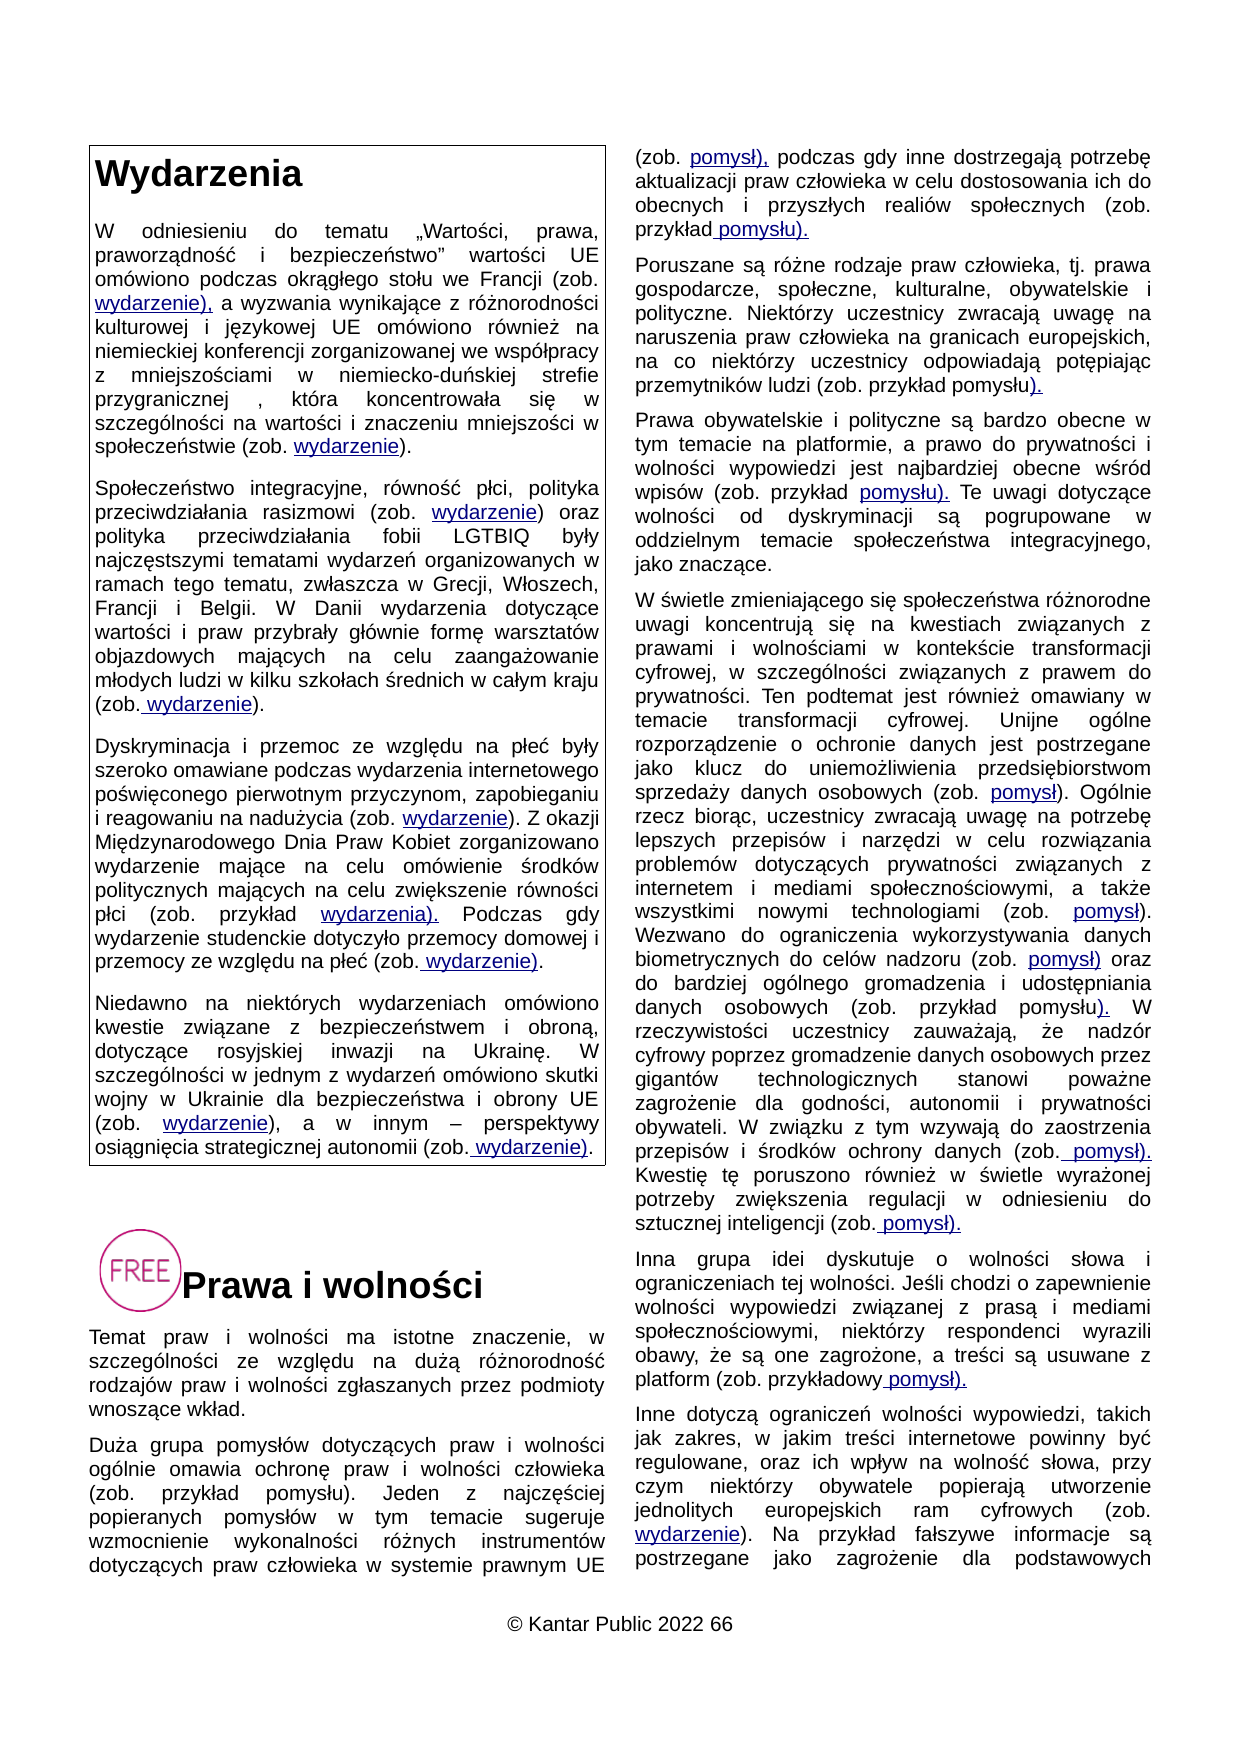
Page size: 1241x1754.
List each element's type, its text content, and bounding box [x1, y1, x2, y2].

text Niedawno na niektórych wydarzeniach omówiono kwestie związane z bezpieczeństwem i obroną, dotyczące rosyjskiej inwazji na Ukrainę. W szczególności w jednym z wydarzeń omówiono skutki wojny w Ukrainie dla bezpieczeństwa i obrony UE (zob. wydarzenie), a w innym – perspektywy osiągnięcia strategicznej autonomii (zob. wydarzenie). [90, 985, 605, 1165]
picture [99, 1229, 182, 1312]
text Inna grupa idei dyskutuje o wolności słowa i ograniczeniach tej wolności. Jeśli chodzi o zapewnienie wolności wypowiedzi związanej z prasą i mediami społecznościowymi, niektórzy respondenci wyrazili obawy, że są one zagrożone, a treści są usuwane z platform (zob. przykładowy pomysł). [635, 1247, 1152, 1390]
text Dyskryminacja i przemoc ze względu na płeć były szeroko omawiane podczas wydarzenia internetowego poświęconego pierwotnym przyczynom, zapobieganiu i reagowaniu na nadużycia (zob. wydarzenie). Z okazji Międzynarodowego Dnia Praw Kobiet zorganizowano wydarzenie mające na celu omówienie środków politycznych mających na celu zwiększenie równości płci (zob. przykład wydarzenia). Podczas gdy wydarzenie studenckie dotyczyło przemocy domowej i przemocy ze względu na płeć (zob. wydarzenie). [90, 728, 605, 979]
subtitle Wydarzenia [90, 146, 605, 200]
text Poruszane są różne rodzaje praw człowieka, tj. prawa gospodarcze, społeczne, kulturalne, obywatelskie i polityczne. Niektórzy uczestnicy zwracają uwagę na naruszenia praw człowieka na granicach europejskich, na co niektórzy uczestnicy odpowiadają potępiając przemytników ludzi (zob. przykład pomysłu). [635, 253, 1152, 396]
text Społeczeństwo integracyjne, równość płci, polityka przeciwdziałania rasizmowi (zob. wydarzenie) oraz polityka przeciwdziałania fobii LGTBIQ były najczęstszymi tematami wydarzeń organizowanych w ramach tego tematu, zwłaszcza w Grecji, Włoszech, Francji i Belgii. W Danii wydarzenia dotyczące wartości i praw przybrały głównie formę warsztatów objazdowych mających na celu zaangażowanie młodych ludzi w kilku szkołach średnich w całym kraju (zob. wydarzenie). [90, 470, 605, 722]
text Prawa obywatelskie i polityczne są bardzo obecne w tym temacie na platformie, a prawo do prywatności i wolności wypowiedzi jest najbardziej obecne wśród wpisów (zob. przykład pomysłu). Te uwagi dotyczące wolności od dyskryminacji są pogrupowane w oddzielnym temacie społeczeństwa integracyjnego, jako znaczące. [635, 408, 1152, 576]
subtitle Prawa i wolności [182, 1263, 605, 1306]
text Inne dotyczą ograniczeń wolności wypowiedzi, takich jak zakres, w jakim treści internetowe powinny być regulowane, oraz ich wpływ na wolność słowa, przy czym niektórzy obywatele popierają utworzenie jednolitych europejskich ram cyfrowych (zob. wydarzenie). Na przykład fałszywe informacje są postrzegane jako zagrożenie dla podstawowych [635, 1402, 1152, 1570]
text W świetle zmieniającego się społeczeństwa różnorodne uwagi koncentrują się na kwestiach związanych z prawami i wolnościami w kontekście transformacji cyfrowej, w szczególności związanych z prawem do prywatności. Ten podtemat jest również omawiany w temacie transformacji cyfrowej. Unijne ogólne rozporządzenie o ochronie danych jest postrzegane jako klucz do uniemożliwienia przedsiębiorstwom sprzedaży danych osobowych (zob. pomysł). Ogólnie rzecz biorąc, uczestnicy zwracają uwagę na potrzebę lepszych przepisów i narzędzi w celu rozwiązania problemów dotyczących prywatności związanych z internetem i mediami społecznościowymi, a także wszystkimi nowymi technologiami (zob. pomysł). Wezwano do ograniczenia wykorzystywania danych biometrycznych do celów nadzoru (zob. pomysł) oraz do bardziej ogólnego gromadzenia i udostępniania danych osobowych (zob. przykład pomysłu). W rzeczywistości uczestnicy zauważają, że nadzór cyfrowy poprzez gromadzenie danych osobowych przez gigantów technologicznych stanowi poważne zagrożenie dla godności, autonomii i prywatności obywateli. W związku z tym wzywają do zaostrzenia przepisów i środków ochrony danych (zob. pomysł). Kwestię tę poruszono również w świetle wyrażonej potrzeby zwiększenia regulacji w odniesieniu do sztucznej inteligencji (zob. pomysł). [635, 588, 1152, 1235]
text Duża grupa pomysłów dotyczących praw i wolności ogólnie omawia ochronę praw i wolności człowieka (zob. przykład pomysłu). Jeden z najczęściej popieranych pomysłów w tym temacie sugeruje wzmocnienie wykonalności różnych instrumentów dotyczących praw człowieka w systemie prawnym UE [88, 1433, 605, 1576]
subtitle [88, 1263, 99, 1306]
text (zob. pomysł), podczas gdy inne dostrzegają potrzebę aktualizacji praw człowieka w celu dostosowania ich do obecnych i przyszłych realiów społecznych (zob. przykład pomysłu). [635, 145, 1152, 241]
text W odniesieniu do tematu „Wartości, prawa, praworządność i bezpieczeństwo” wartości UE omówiono podczas okrągłego stołu we Francji (zob. wydarzenie), a wyzwania wynikające z różnorodności kulturowej i językowej UE omówiono również na niemieckiej konferencji zorganizowanej we współpracy z mniejszościami w niemiecko-duńskiej strefie przygranicznej , która koncentrowała się w szczególności na wartości i znaczeniu mniejszości w społeczeństwie (zob. wydarzenie). [90, 213, 605, 464]
text Temat praw i wolności ma istotne znaczenie, w szczególności ze względu na dużą różnorodność rodzajów praw i wolności zgłaszanych przez podmioty wnoszące wkład. [88, 1325, 605, 1421]
